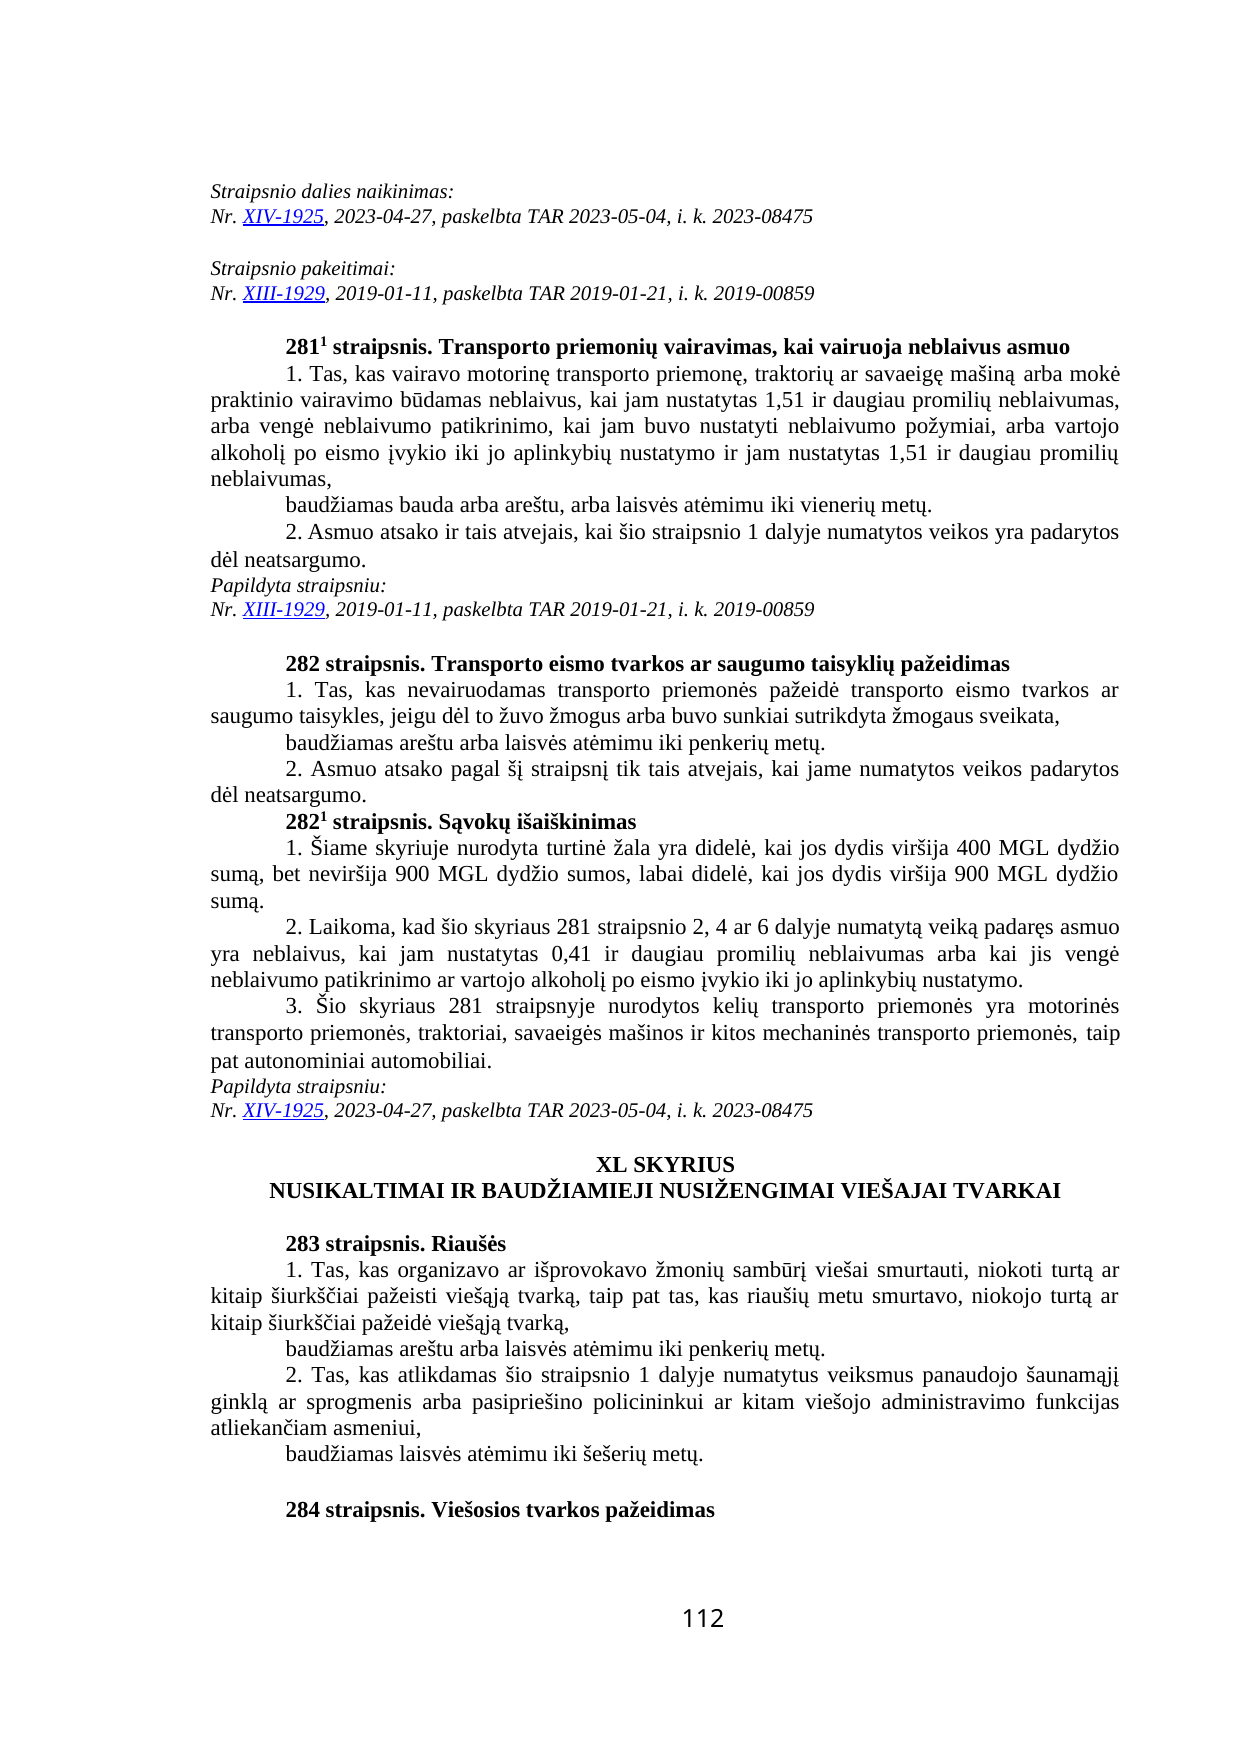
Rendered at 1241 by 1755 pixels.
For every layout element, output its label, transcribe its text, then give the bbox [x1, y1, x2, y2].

text Papildyta straipsniu: [210, 573, 1120, 597]
text 1. Tas, kas nevairuodamas transporto priemonės pažeidė transporto eismo tvarkos ar saugumo taisykles, jeigu dėl to žuvo žmogus arba buvo sunkiai sutrikdyta žmogaus sveikata, [210, 676, 1120, 729]
text Straipsnio dalies naikinimas: [210, 179, 1120, 203]
text baudžiamas laisvės atėmimu iki šešerių metų. [210, 1441, 1120, 1467]
text 284 straipsnis. Viešosios tvarkos pažeidimas [210, 1496, 1120, 1522]
text Straipsnio pakeitimai: [210, 256, 1120, 280]
text NUSIKALTIMAI IR BAUDŽIAMIEJI NUSIŽENGIMAI VIEŠAJAI TVARKAI [210, 1177, 1120, 1203]
text baudžiamas areštu arba laisvės atėmimu iki penkerių metų. [210, 1335, 1120, 1361]
text 2811 straipsnis. Transporto priemonių vairavimas, kai vairuoja neblaivus asmuo [210, 333, 1120, 359]
text 1. Tas, kas organizavo ar išprovokavo žmonių sambūrį viešai smurtauti, niokoti turtą ar kitaip šiurkščiai pažeisti viešąją tvarką, taip pat tas, kas riaušių metu smurtavo, niokojo turtą ar kitaip šiurkščiai pažeidė viešąją tvarką, [210, 1256, 1120, 1335]
text Nr. XIII-1929, 2019-01-11, paskelbta TAR 2019-01-21, i. k. 2019-00859 [210, 597, 1120, 621]
text Nr. XIII-1929, 2019-01-11, paskelbta TAR 2019-01-21, i. k. 2019-00859 [210, 280, 1120, 304]
text XL SKYRIUS [210, 1151, 1120, 1177]
text Nr. XIV-1925, 2023-04-27, paskelbta TAR 2023-05-04, i. k. 2023-08475 [210, 1098, 1120, 1122]
text 2. Laikoma, kad šio skyriaus 281 straipsnio 2, 4 ar 6 dalyje numatytą veiką padaręs asmuo yra neblaivus, kai jam nustatytas 0,41 ir daugiau promilių neblaivumas arba kai jis vengė neblaivumo patikrinimo ar vartojo alkoholį po eismo įvykio iki jo aplinkybių nustatymo. [210, 913, 1120, 992]
text 2. Tas, kas atlikdamas šio straipsnio 1 dalyje numatytus veiksmus panaudojo šaunamąjį ginklą ar sprogmenis arba pasipriešino policininkui ar kitam viešojo administravimo funkcijas atliekančiam asmeniui, [210, 1361, 1120, 1441]
text 2. Asmuo atsako ir tais atvejais, kai šio straipsnio 1 dalyje numatytos veikos yra padarytos dėl neatsargumo. [210, 518, 1120, 573]
text Papildyta straipsniu: [210, 1074, 1120, 1098]
text 3. Šio skyriaus 281 straipsnyje nurodytos kelių transporto priemonės yra motorinės transporto priemonės, traktoriai, savaeigės mašinos ir kitos mechaninės transporto priemonės, taip pat autonominiai automobiliai. [210, 992, 1120, 1074]
text baudžiamas bauda arba areštu, arba laisvės atėmimu iki vienerių metų. [210, 491, 1120, 518]
text 283 straipsnis. Riaušės [210, 1230, 1120, 1256]
text 1. Tas, kas vairavo motorinę transporto priemonę, traktorių ar savaeigę mašiną arba mokė praktinio vairavimo būdamas neblaivus, kai jam nustatytas 1,51 ir daugiau promilių neblaivumas, arba vengė neblaivumo patikrinimo, kai jam buvo nustatyti neblaivumo požymiai, arba vartojo alkoholį po eismo įvykio iki jo aplinkybių nustatymo ir jam nustatytas 1,51 ir daugiau promilių neblaivumas, [210, 359, 1120, 491]
text Nr. XIV-1925, 2023-04-27, paskelbta TAR 2023-05-04, i. k. 2023-08475 [210, 203, 1120, 228]
text 1. Šiame skyriuje nurodyta turtinė žala yra didelė, kai jos dydis viršija 400 MGL dydžio sumą, bet neviršija 900 MGL dydžio sumos, labai didelė, kai jos dydis viršija 900 MGL dydžio sumą. [210, 834, 1120, 913]
text 282 straipsnis. Transporto eismo tvarkos ar saugumo taisyklių pažeidimas [210, 650, 1120, 676]
text baudžiamas areštu arba laisvės atėmimu iki penkerių metų. [210, 729, 1120, 755]
text 2821 straipsnis. Sąvokų išaiškinimas [210, 808, 1120, 834]
text 2. Asmuo atsako pagal šį straipsnį tik tais atvejais, kai jame numatytos veikos padarytos dėl neatsargumo. [210, 755, 1120, 808]
